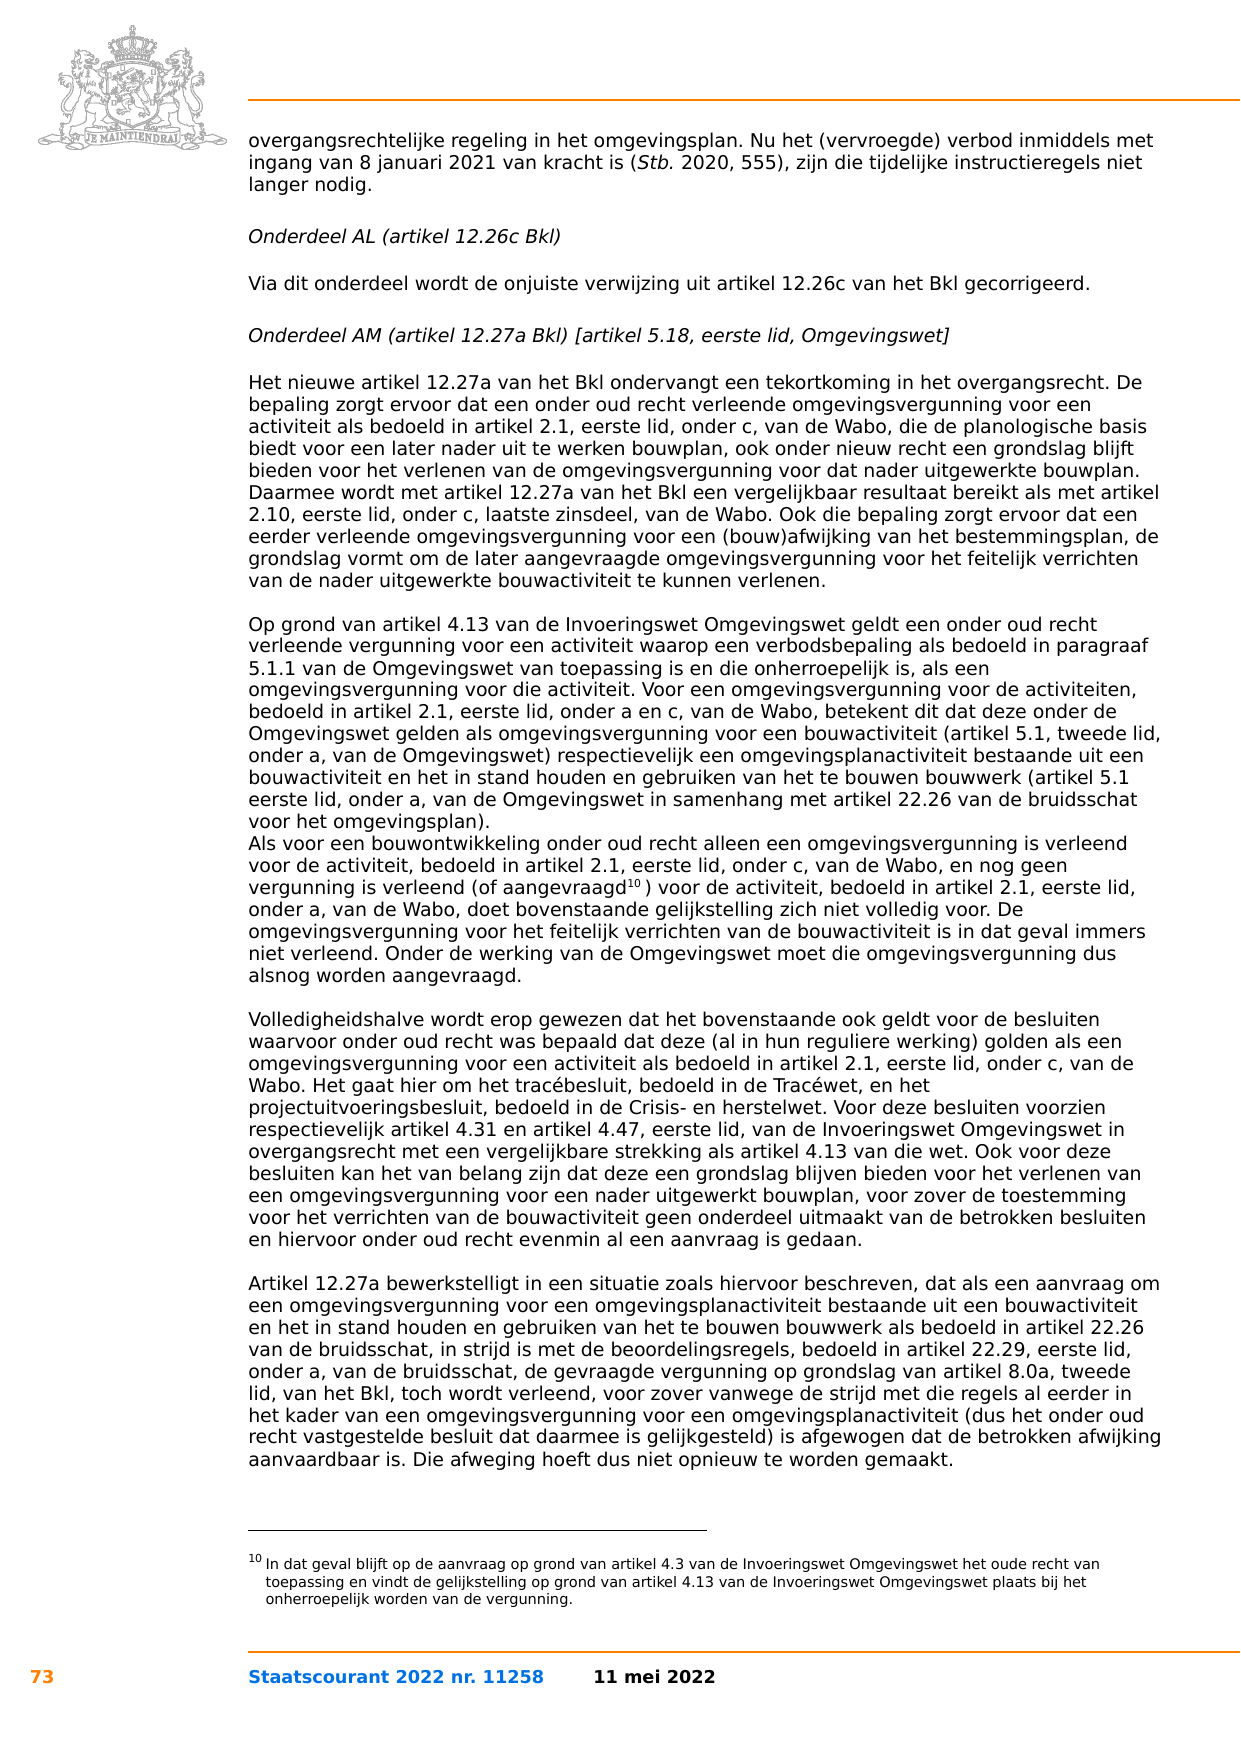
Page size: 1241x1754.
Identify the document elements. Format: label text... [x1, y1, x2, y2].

text In dat geval blijft op de aanvraag op grond van artikel 4.3 van de Invoeringswet Omgevingswet het oude recht van toepassing en vindt de gelijkstelling op grond van artikel 4.13 van de Invoeringswet Omgevingswet plaats bij het onherroepelijk worden van de vergunning. [248, 1552, 1163, 1608]
subtitle Onderdeel AM (artikel 12.27a Bkl) [artikel 5.18, eerste lid, Omgevingswet] [248, 325, 1163, 347]
subtitle Onderdeel AL (artikel 12.26c Bkl) [248, 226, 1163, 248]
text Via dit onderdeel wordt de onjuiste verwijzing uit artikel 12.26c van het Bkl gecorrigeerd. [248, 273, 1163, 295]
text Artikel 12.27a bewerkstelligt in een situatie zoals hiervoor beschreven, dat als een aanvraag om een omgevingsvergunning voor een omgevingsplanactiviteit bestaande uit een bouwactiviteit en het in stand houden en gebruiken van het te bouwen bouwwerk als bedoeld in artikel 22.26 van de bruidsschat, in strijd is met de beoordelingsregels, bedoeld in artikel 22.29, eerste lid, onder a, van de bruidsschat, de gevraagde vergunning op grondslag van artikel 8.0a, tweede lid, van het Bkl, toch wordt verleend, voor zover vanwege de strijd met die regels al eerder in het kader van een omgevingsvergunning voor een omgevingsplanactiviteit (dus het onder oud recht vastgestelde besluit dat daarmee is gelijkgesteld) is afgewogen dat de betrokken afwijking aanvaardbaar is. Die afweging hoeft dus niet opnieuw te worden gemaakt. [248, 1273, 1163, 1470]
text Het nieuwe artikel 12.27a van het Bkl ondervangt een tekortkoming in het overgangsrecht. De bepaling zorgt ervoor dat een onder oud recht verleende omgevingsvergunning voor een activiteit als bedoeld in artikel 2.1, eerste lid, onder c, van de Wabo, die de planologische basis biedt voor een later nader uit te werken bouwplan, ook onder nieuw recht een grondslag blijft bieden voor het verlenen van de omgevingsvergunning voor dat nader uitgewerkte bouwplan. Daarmee wordt met artikel 12.27a van het Bkl een vergelijkbaar resultaat bereikt als met artikel 2.10, eerste lid, onder c, laatste zinsdeel, van de Wabo. Ook die bepaling zorgt ervoor dat een eerder verleende omgevingsvergunning voor een (bouw)afwijking van het bestemmingsplan, de grondslag vormt om de later aangevraagde omgevingsvergunning voor het feitelijk verrichten van de nader uitgewerkte bouwactiviteit te kunnen verlenen. [248, 372, 1163, 592]
text overgangsrechtelijke regeling in het omgevingsplan. Nu het (vervroegde) verbod inmiddels met ingang van 8 januari 2021 van kracht is (Stb. 2020, 555), zijn die tijdelijke instructieregels niet langer nodig. [248, 130, 1163, 196]
text Als voor een bouwontwikkeling onder oud recht alleen een omgevingsvergunning is verleend voor de activiteit, bedoeld in artikel 2.1, eerste lid, onder c, van de Wabo, en nog geen vergunning is verleend (of aangevraagd) voor de activiteit, bedoeld in artikel 2.1, eerste lid, onder a, van de Wabo, doet bovenstaande gelijkstelling zich niet volledig voor. De omgevingsvergunning voor het feitelijk verrichten van de bouwactiviteit is in dat geval immers niet verleend. Onder de werking van de Omgevingswet moet die omgevingsvergunning dus alsnog worden aangevraagd. [248, 833, 1163, 987]
picture [38, 25, 227, 150]
text Volledigheidshalve wordt erop gewezen dat het bovenstaande ook geldt voor de besluiten waarvoor onder oud recht was bepaald dat deze (al in hun reguliere werking) golden als een omgevingsvergunning voor een activiteit als bedoeld in artikel 2.1, eerste lid, onder c, van de Wabo. Het gaat hier om het tracébesluit, bedoeld in de Tracéwet, en het projectuitvoeringsbesluit, bedoeld in de Crisis- en herstelwet. Voor deze besluiten voorzien respectievelijk artikel 4.31 en artikel 4.47, eerste lid, van de Invoeringswet Omgevingswet in overgangsrecht met een vergelijkbare strekking als artikel 4.13 van die wet. Ook voor deze besluiten kan het van belang zijn dat deze een grondslag blijven bieden voor het verlenen van een omgevingsvergunning voor een nader uitgewerkt bouwplan, voor zover de toestemming voor het verrichten van de bouwactiviteit geen onderdeel uitmaakt van de betrokken besluiten en hiervoor onder oud recht evenmin al een aanvraag is gedaan. [248, 1009, 1163, 1251]
text Op grond van artikel 4.13 van de Invoeringswet Omgevingswet geldt een onder oud recht verleende vergunning voor een activiteit waarop een verbodsbepaling als bedoeld in paragraaf 5.1.1 van de Omgevingswet van toepassing is en die onherroepelijk is, als een omgevingsvergunning voor die activiteit. Voor een omgevingsvergunning voor de activiteiten, bedoeld in artikel 2.1, eerste lid, onder a en c, van de Wabo, betekent dit dat deze onder de Omgevingswet gelden als omgevingsvergunning voor een bouwactiviteit (artikel 5.1, tweede lid, onder a, van de Omgevingswet) respectievelijk een omgevingsplanactiviteit bestaande uit een bouwactiviteit en het in stand houden en gebruiken van het te bouwen bouwwerk (artikel 5.1 eerste lid, onder a, van de Omgevingswet in samenhang met artikel 22.26 van de bruidsschat voor het omgevingsplan). [248, 613, 1163, 833]
